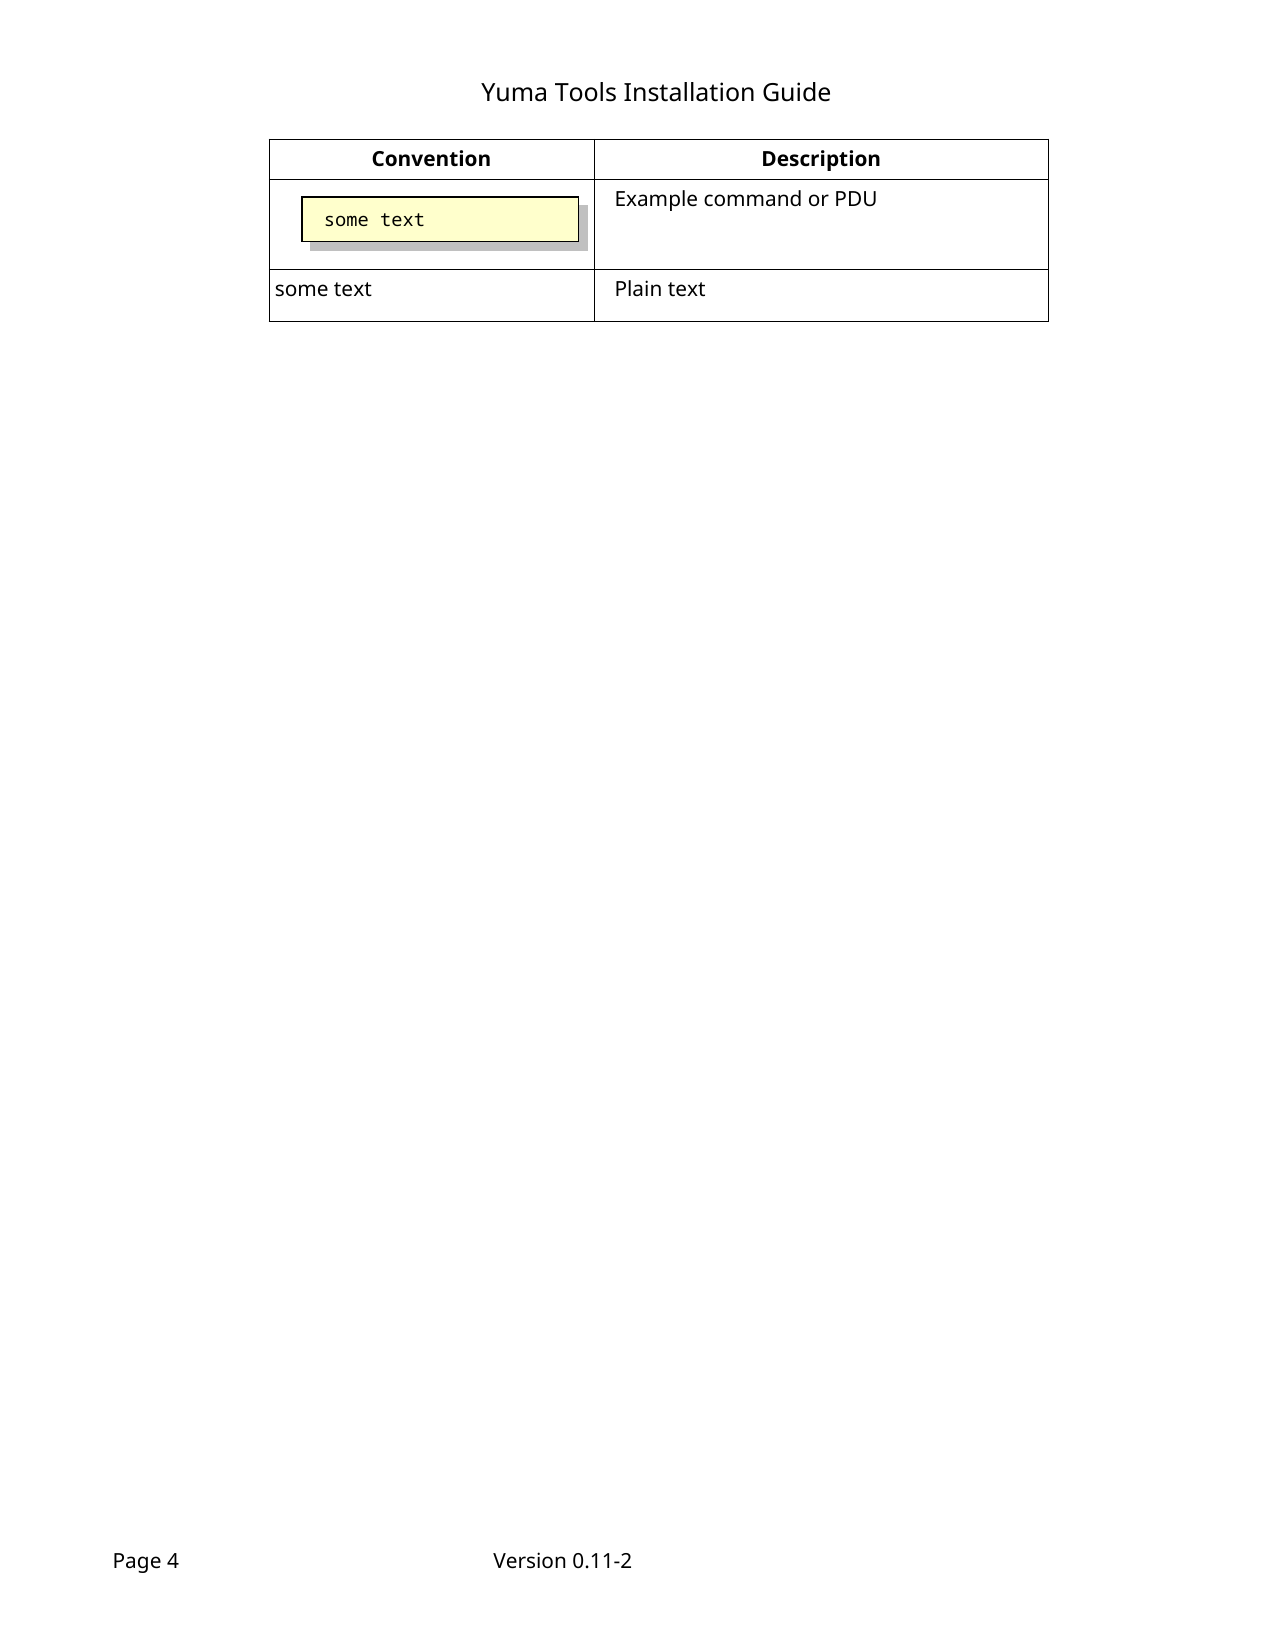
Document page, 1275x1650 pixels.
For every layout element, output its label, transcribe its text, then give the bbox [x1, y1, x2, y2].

table_cell Example command or PDU [595, 180, 1048, 268]
table_cell some text [270, 270, 594, 321]
table_header Convention [270, 140, 594, 178]
table_header Description [595, 140, 1048, 178]
table_cell Plain text [595, 270, 1048, 321]
table_cell some text [270, 180, 594, 268]
